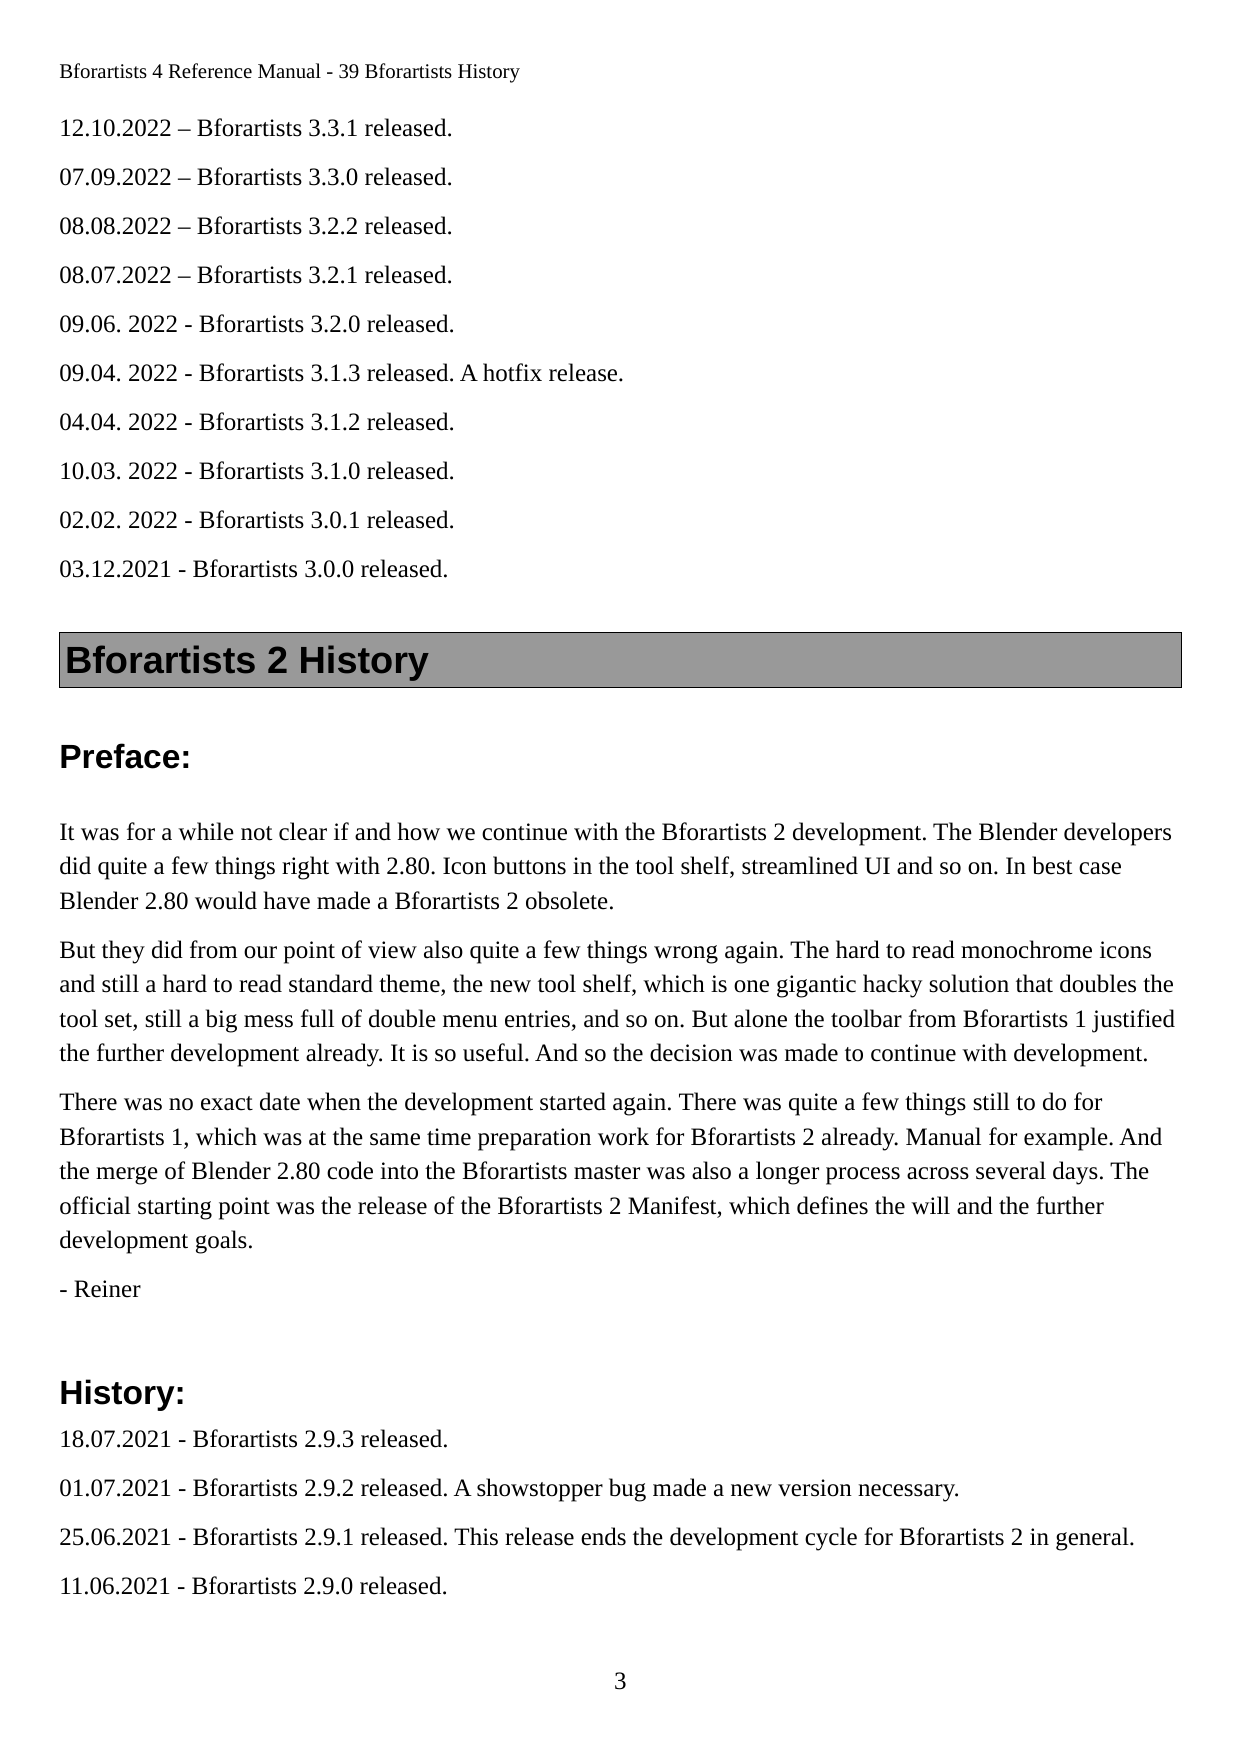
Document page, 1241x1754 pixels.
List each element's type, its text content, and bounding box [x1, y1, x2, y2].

table_header Bforartists 2 History [60, 633, 1181, 687]
text But they did from our point of view also quite a few things wrong again. The hard to read monochrome icons and still a hard to read standard theme, the new tool shelf, which is one gigantic hacky solution that doubles the tool set, still a big mess full of double menu entries, and so on. But alone the toolbar from Bforartists 1 justified the further development already. It is so useful. And so the decision was made to continue with development. [59, 935, 1181, 1067]
text 09.04. 2022 - Bforartists 3.1.3 released. A hotfix release. [59, 358, 1181, 387]
text 25.06.2021 - Bforartists 2.9.1 released. This release ends the development cycle for Bforartists 2 in general. [59, 1522, 1181, 1551]
text 08.07.2022 – Bforartists 3.2.1 released. [59, 260, 1181, 288]
text 10.03. 2022 - Bforartists 3.1.0 released. [59, 456, 1181, 485]
text 08.08.2022 – Bforartists 3.2.2 released. [59, 211, 1181, 239]
text - Reiner [59, 1274, 1181, 1303]
text 07.09.2022 – Bforartists 3.3.0 released. [59, 162, 1181, 190]
subtitle Preface: [59, 737, 1181, 776]
text 12.10.2022 – Bforartists 3.3.1 released. [59, 113, 1181, 141]
text 04.04. 2022 - Bforartists 3.1.2 released. [59, 407, 1181, 436]
text 18.07.2021 - Bforartists 2.9.3 released. [59, 1424, 1181, 1453]
text 09.06. 2022 - Bforartists 3.2.0 released. [59, 309, 1181, 338]
text There was no exact date when the development started again. There was quite a few things still to do for Bforartists 1, which was at the same time preparation work for Bforartists 2 already. Manual for example. And the merge of Blender 2.80 code into the Bforartists master was also a longer process across several days. The official starting point was the release of the Bforartists 2 Manifest, which defines the will and the further development goals. [59, 1087, 1181, 1254]
text It was for a while not clear if and how we continue with the Bforartists 2 development. The Blender developers did quite a few things right with 2.80. Icon buttons in the tool shelf, streamlined UI and so on. In best case Blender 2.80 would have made a Bforartists 2 obsolete. [59, 817, 1181, 914]
text 01.07.2021 - Bforartists 2.9.2 released. A showstopper bug made a new version necessary. [59, 1473, 1181, 1502]
subtitle History: [59, 1373, 1181, 1412]
text 11.06.2021 - Bforartists 2.9.0 released. [59, 1571, 1181, 1600]
text 03.12.2021 - Bforartists 3.0.0 released. [59, 554, 1181, 583]
text 02.02. 2022 - Bforartists 3.0.1 released. [59, 505, 1181, 534]
